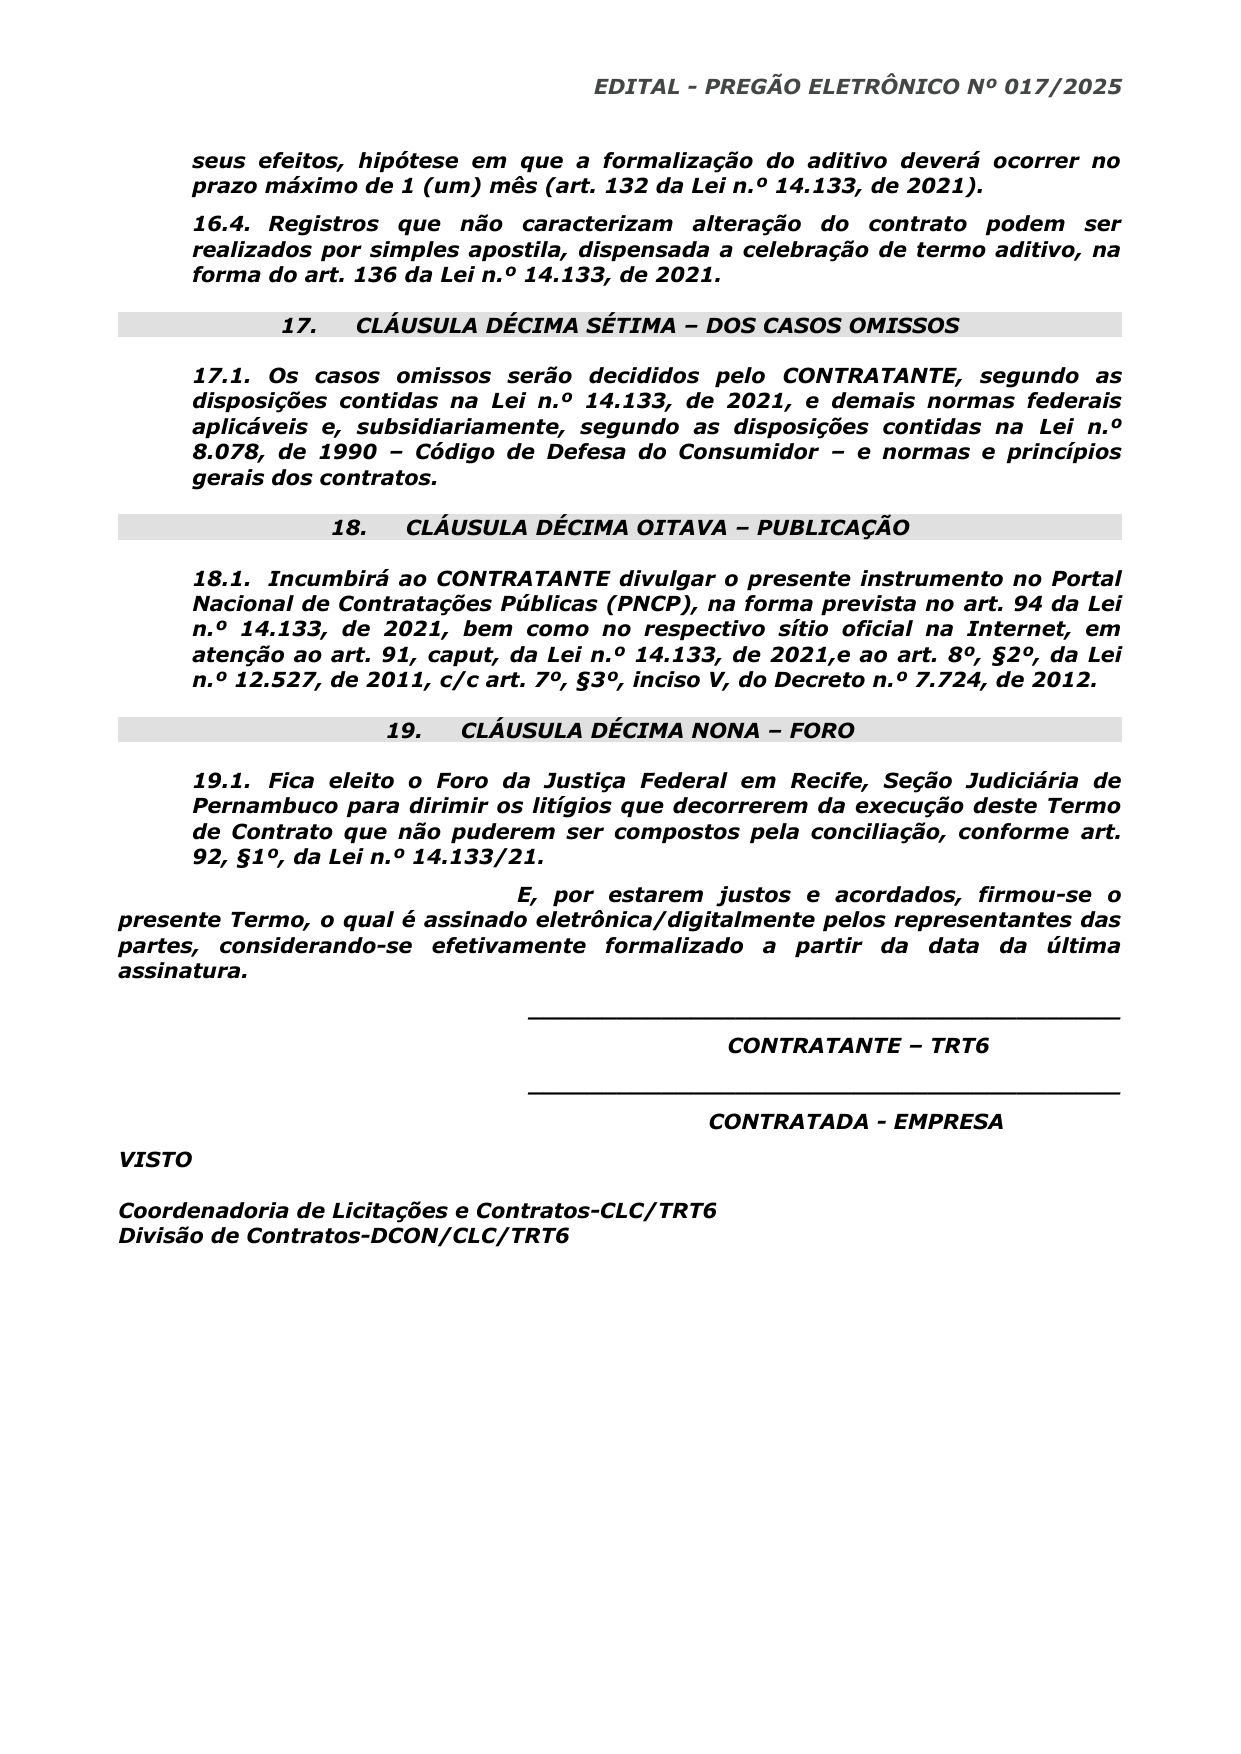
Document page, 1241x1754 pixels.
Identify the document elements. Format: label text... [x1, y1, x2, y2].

text Divisão de Contratos-DCON/CLC/TRT6 [118, 1222, 1122, 1248]
text VISTO [118, 1146, 1122, 1172]
text CONTRATANTE – TRT6 [118, 1033, 989, 1058]
text CONTRATADA - EMPRESA [118, 1109, 1004, 1134]
list Registros que não caracterizam alteração do contrato podem ser realizados por simples apostila, dispensada a celebração de termo aditivo, na forma do art. 136 da Lei n.º 14.133, de 2021. [192, 211, 1122, 287]
list CLÁUSULA DÉCIMA OITAVA – PUBLICAÇÃO [118, 514, 1122, 540]
text ________________________________________ [118, 1071, 1122, 1096]
list Fica eleito o Foro da Justiça Federal em Recife, Seção Judiciária de Pernambuco para dirimir os litígios que decorrerem da execução deste Termo de Contrato que não puderem ser compostos pela conciliação, conforme art. 92, §1º, da Lei n.º 14.133/21. [192, 768, 1122, 869]
list CLÁUSULA DÉCIMA SÉTIMA – DOS CASOS OMISSOS [118, 312, 1122, 337]
text ________________________________________ [118, 995, 1122, 1021]
text E, por estarem justos e acordados, firmou-se o presente Termo, o qual é assinado eletrônica/digitalmente pelos representantes das partes, considerando-se efetivamente formalizado a partir da data da última assinatura. [118, 881, 1122, 983]
list Os casos omissos serão decididos pelo CONTRATANTE, segundo as disposições contidas na Lei n.º 14.133, de 2021, e demais normas federais aplicáveis e, subsidiariamente, segundo as disposições contidas na Lei n.º 8.078, de 1990 – Código de Defesa do Consumidor – e normas e princípios gerais dos contratos. [192, 363, 1122, 489]
list Incumbirá ao CONTRATANTE divulgar o presente instrumento no Portal Nacional de Contratações Públicas (PNCP), na forma prevista no art. 94 da Lei n.º 14.133, de 2021, bem como no respectivo sítio oficial na Internet, em atenção ao art. 91, caput, da Lei n.º 14.133, de 2021,e ao art. 8º, §2º, da Lei n.º 12.527, de 2011, c/c art. 7º, §3º, inciso V, do Decreto n.º 7.724, de 2012. [192, 565, 1122, 692]
list seus efeitos, hipótese em que a formalização do aditivo deverá ocorrer no prazo máximo de 1 (um) mês (art. 132 da Lei n.º 14.133, de 2021). [192, 148, 1122, 198]
text Coordenadoria de Licitações e Contratos-CLC/TRT6 [118, 1197, 1122, 1222]
list CLÁUSULA DÉCIMA NONA – FORO [118, 717, 1122, 742]
